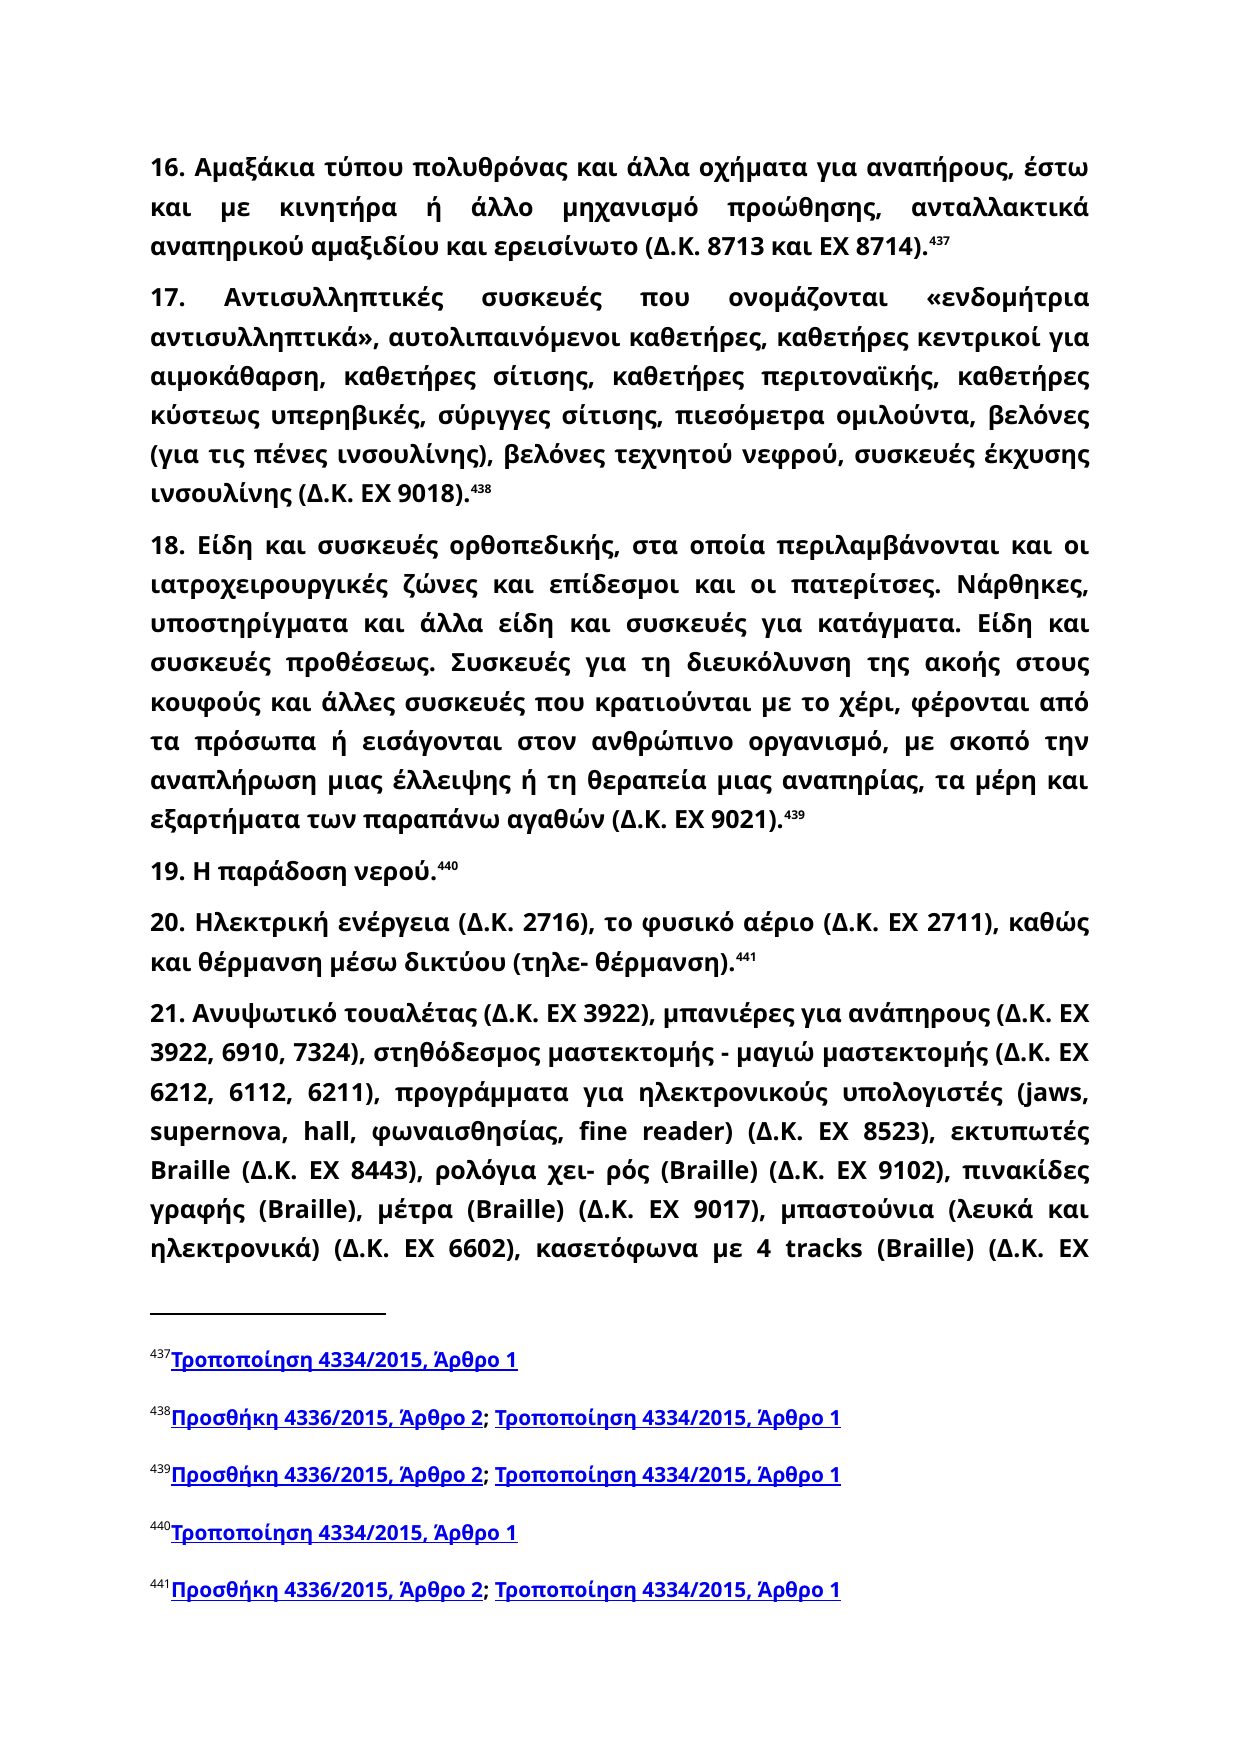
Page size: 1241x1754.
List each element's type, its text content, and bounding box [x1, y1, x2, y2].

text Τροποποίηση 4334/2015, Άρθρο 1 [150, 1345, 1090, 1373]
text Τροποποίηση 4334/2015, Άρθρο 1 [150, 1518, 1090, 1546]
text 20. Ηλεκτρική ενέργεια (Δ.Κ. 2716), το φυσικό αέριο (Δ.Κ. ΕΧ 2711), καθώς και θέρμανση μέσω δικτύου (τηλε- θέρμανση). [150, 905, 1090, 978]
text 21. Ανυψωτικό τουαλέτας (Δ.Κ. ΕΧ 3922), μπανιέρες για ανάπηρους (Δ.Κ. ΕΧ 3922, 6910, 7324), στηθόδεσμος μαστεκτομής - μαγιώ μαστεκτομής (Δ.Κ. ΕΧ 6212, 6112, 6211), προγράμματα για ηλεκτρονικούς υπολογιστές (jaws, supernova, hall, φωναισθησίας, fine reader) (Δ.Κ. ΕΧ 8523), εκτυπωτές Braille (Δ.Κ. ΕΧ 8443), ρολόγια χει- ρός (Braille) (Δ.Κ. ΕΧ 9102), πινακίδες γραφής (Braille), μέτρα (Braille) (Δ.Κ. ΕΧ 9017), μπαστούνια (λευκά και ηλεκτρονικά) (Δ.Κ. ΕΧ 6602), κασετόφωνα με 4 tracks (Braille) (Δ.Κ. ΕΧ [150, 996, 1090, 1265]
text 16. Αμαξάκια τύπου πολυθρόνας και άλλα οχήματα για αναπήρους, έστω και με κινητήρα ή άλλο μηχανισμό προώθησης, ανταλλακτικά αναπηρικού αμαξιδίου και ερεισίνωτο (Δ.Κ. 8713 και ΕΧ 8714). [150, 150, 1090, 262]
text Προσθήκη 4336/2015, Άρθρο 2; Τροποποίηση 4334/2015, Άρθρο 1 [150, 1576, 1090, 1604]
text Προσθήκη 4336/2015, Άρθρο 2; Τροποποίηση 4334/2015, Άρθρο 1 [150, 1460, 1090, 1489]
text 18. Είδη και συσκευές ορθοπεδικής, στα οποία περιλαμβάνονται και οι ιατροχειρουργικές ζώνες και επίδεσμοι και οι πατερίτσες. Νάρθηκες, υποστηρίγματα και άλλα είδη και συσκευές για κατάγματα. Είδη και συσκευές προθέσεως. Συσκευές για τη διευκόλυνση της ακοής στους κουφούς και άλλες συσκευές που κρατιούνται με το χέρι, φέρονται από τα πρόσωπα ή εισάγονται στον ανθρώπινο οργανισμό, με σκοπό την αναπλήρωση μιας έλλειψης ή τη θεραπεία μιας αναπηρίας, τα μέρη και εξαρτήματα των παραπάνω αγαθών (Δ.Κ. ΕΧ 9021). [150, 527, 1090, 836]
text 19. Η παράδοση νερού. [150, 853, 1090, 887]
text Προσθήκη 4336/2015, Άρθρο 2; Τροποποίηση 4334/2015, Άρθρο 1 [150, 1403, 1090, 1431]
text 17. Αντισυλληπτικές συσκευές που ονομάζονται «ενδομήτρια αντισυλληπτικά», αυτολιπαινόμενοι καθετήρες, καθετήρες κεντρικοί για αιμοκάθαρση, καθετήρες σίτισης, καθετήρες περιτοναϊκής, καθετήρες κύστεως υπερηβικές, σύριγγες σίτισης, πιεσόμετρα ομιλούντα, βελόνες (για τις πένες ινσουλίνης), βελόνες τεχνητού νεφρού, συσκευές έκχυσης ινσουλίνης (Δ.Κ. ΕΧ 9018). [150, 280, 1090, 510]
